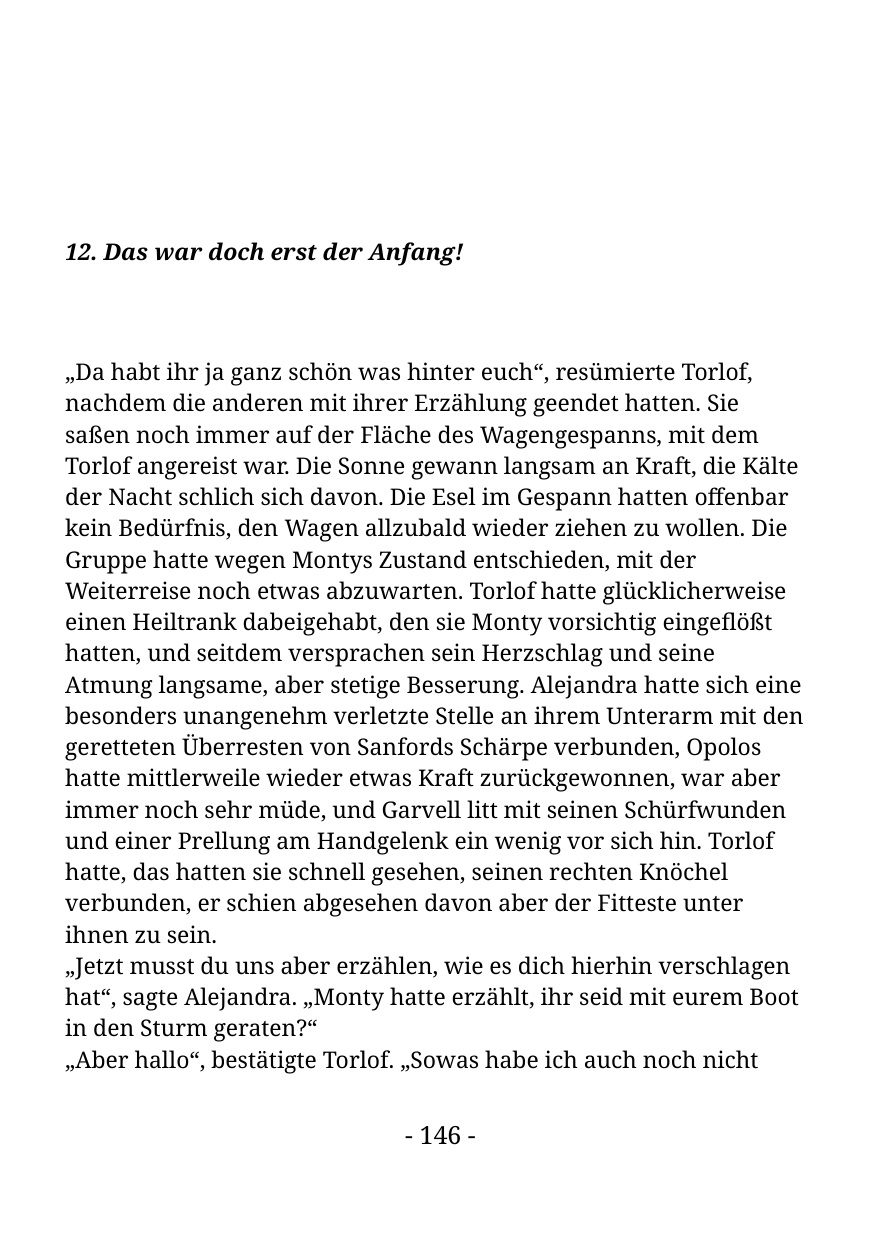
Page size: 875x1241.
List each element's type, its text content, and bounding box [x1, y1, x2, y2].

text „Jetzt musst du uns aber erzählen, wie es dich hierhin verschlagen hat“, sagte Alejandra. „Monty hatte erzählt, ihr seid mit eurem Boot in den Sturm geraten?“ [65, 950, 809, 1043]
text „Da habt ihr ja ganz schön was hinter euch“, resümierte Torlof, nachdem die anderen mit ihrer Erzählung geendet hatten. Sie saßen noch immer auf der Fläche des Wagengespanns, mit dem Torlof angereist war. Die Sonne gewann langsam an Kraft, die Kälte der Nacht schlich sich davon. Die Esel im Gespann hatten offenbar kein Bedürfnis, den Wagen allzubald wieder ziehen zu wollen. Die Gruppe hatte wegen Montys Zustand entschieden, mit der Weiterreise noch etwas abzuwarten. Torlof hatte glücklicherweise einen Heiltrank dabeigehabt, den sie Monty vorsichtig eingeflößt hatten, und seitdem versprachen sein Herzschlag und seine Atmung langsame, aber stetige Besserung. Alejandra hatte sich eine besonders unangenehm verletzte Stelle an ihrem Unterarm mit den geretteten Überresten von Sanfords Schärpe verbunden, Opolos hatte mittlerweile wieder etwas Kraft zurückgewonnen, war aber immer noch sehr müde, und Garvell litt mit seinen Schürfwunden und einer Prellung am Handgelenk ein wenig vor sich hin. Torlof hatte, das hatten sie schnell gesehen, seinen rechten Knöchel verbunden, er schien abgesehen davon aber der Fitteste unter ihnen zu sein. [65, 356, 809, 950]
subtitle 12. Das war doch erst der Anfang! [65, 236, 809, 267]
text „Aber hallo“, bestätigte Torlof. „Sowas habe ich auch noch nicht [65, 1043, 809, 1075]
